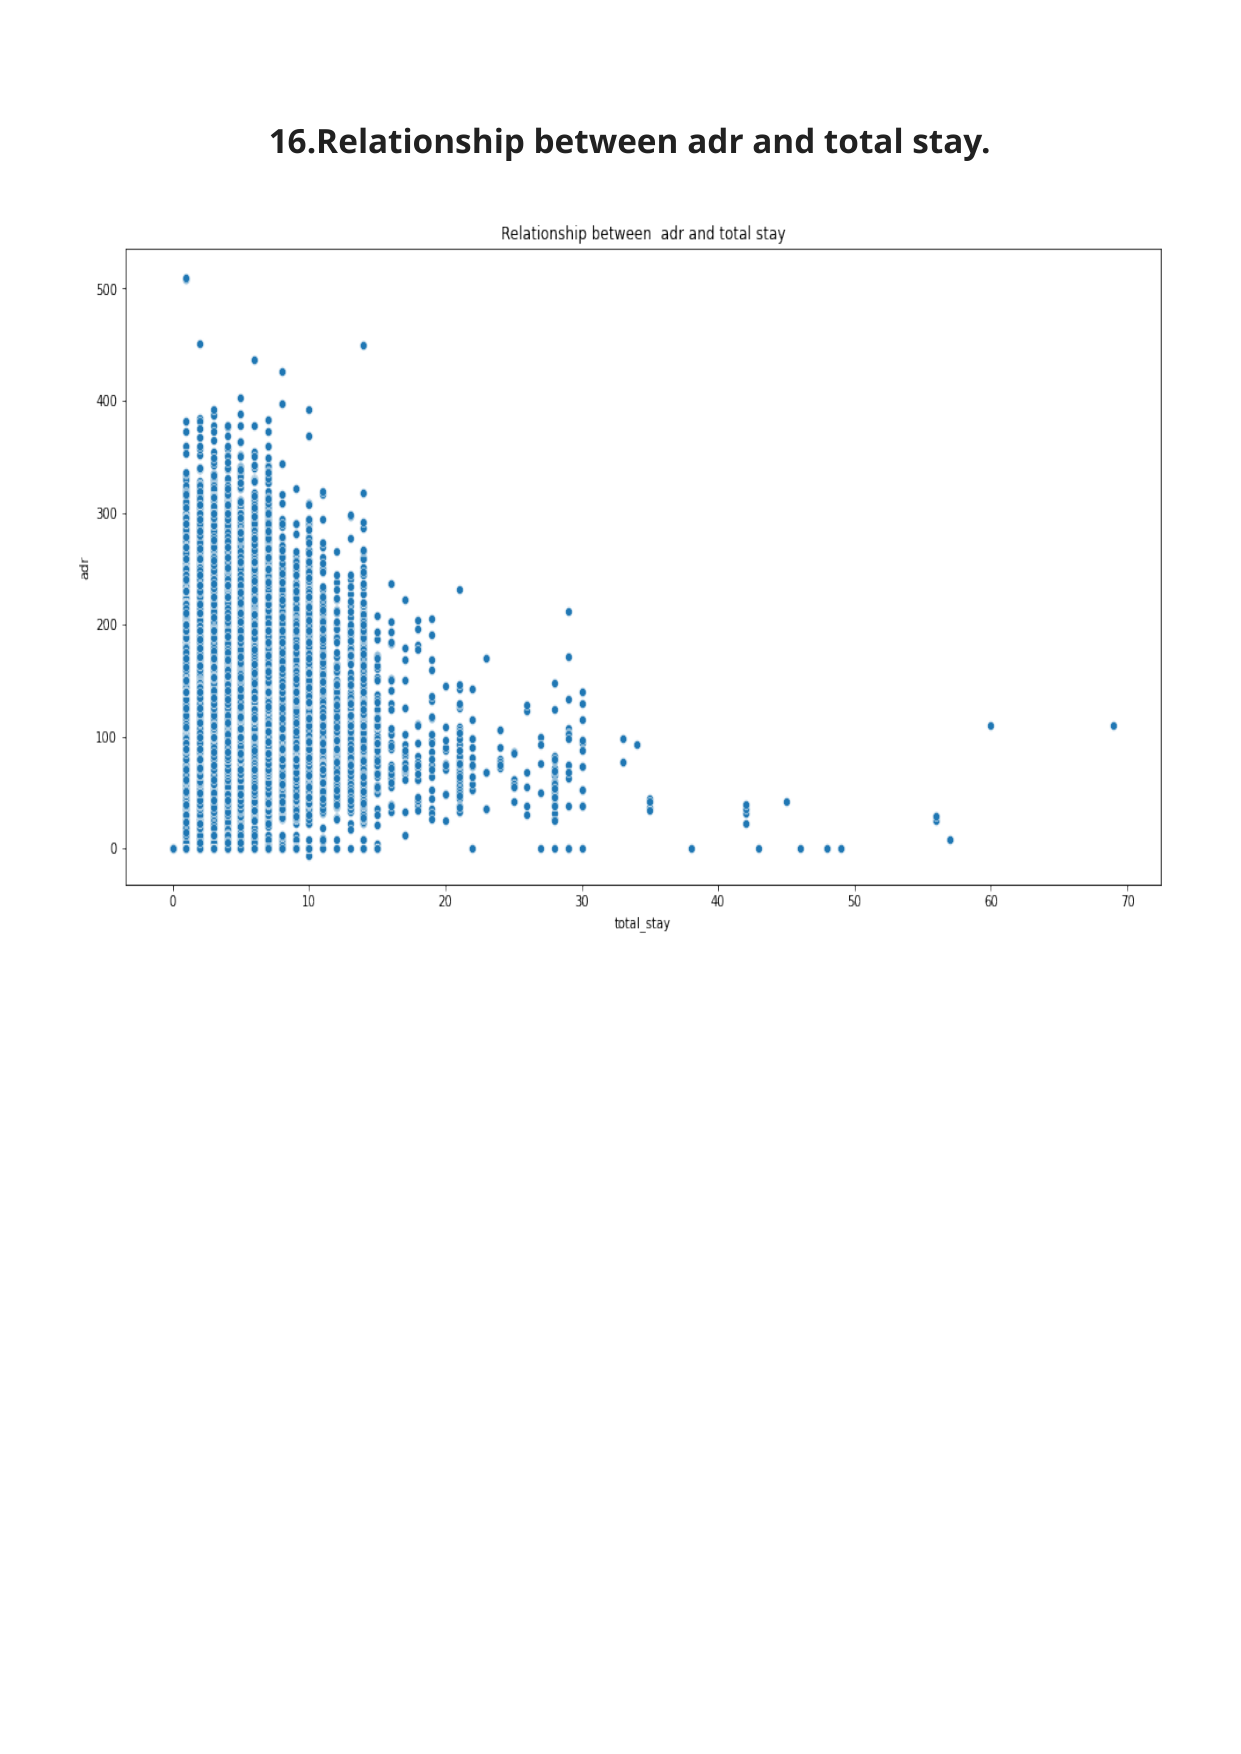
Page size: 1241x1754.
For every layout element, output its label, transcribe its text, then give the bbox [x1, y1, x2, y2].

picture [71, 215, 1169, 942]
subtitle 16.Relationship between adr and total stay. [72, 118, 1187, 163]
